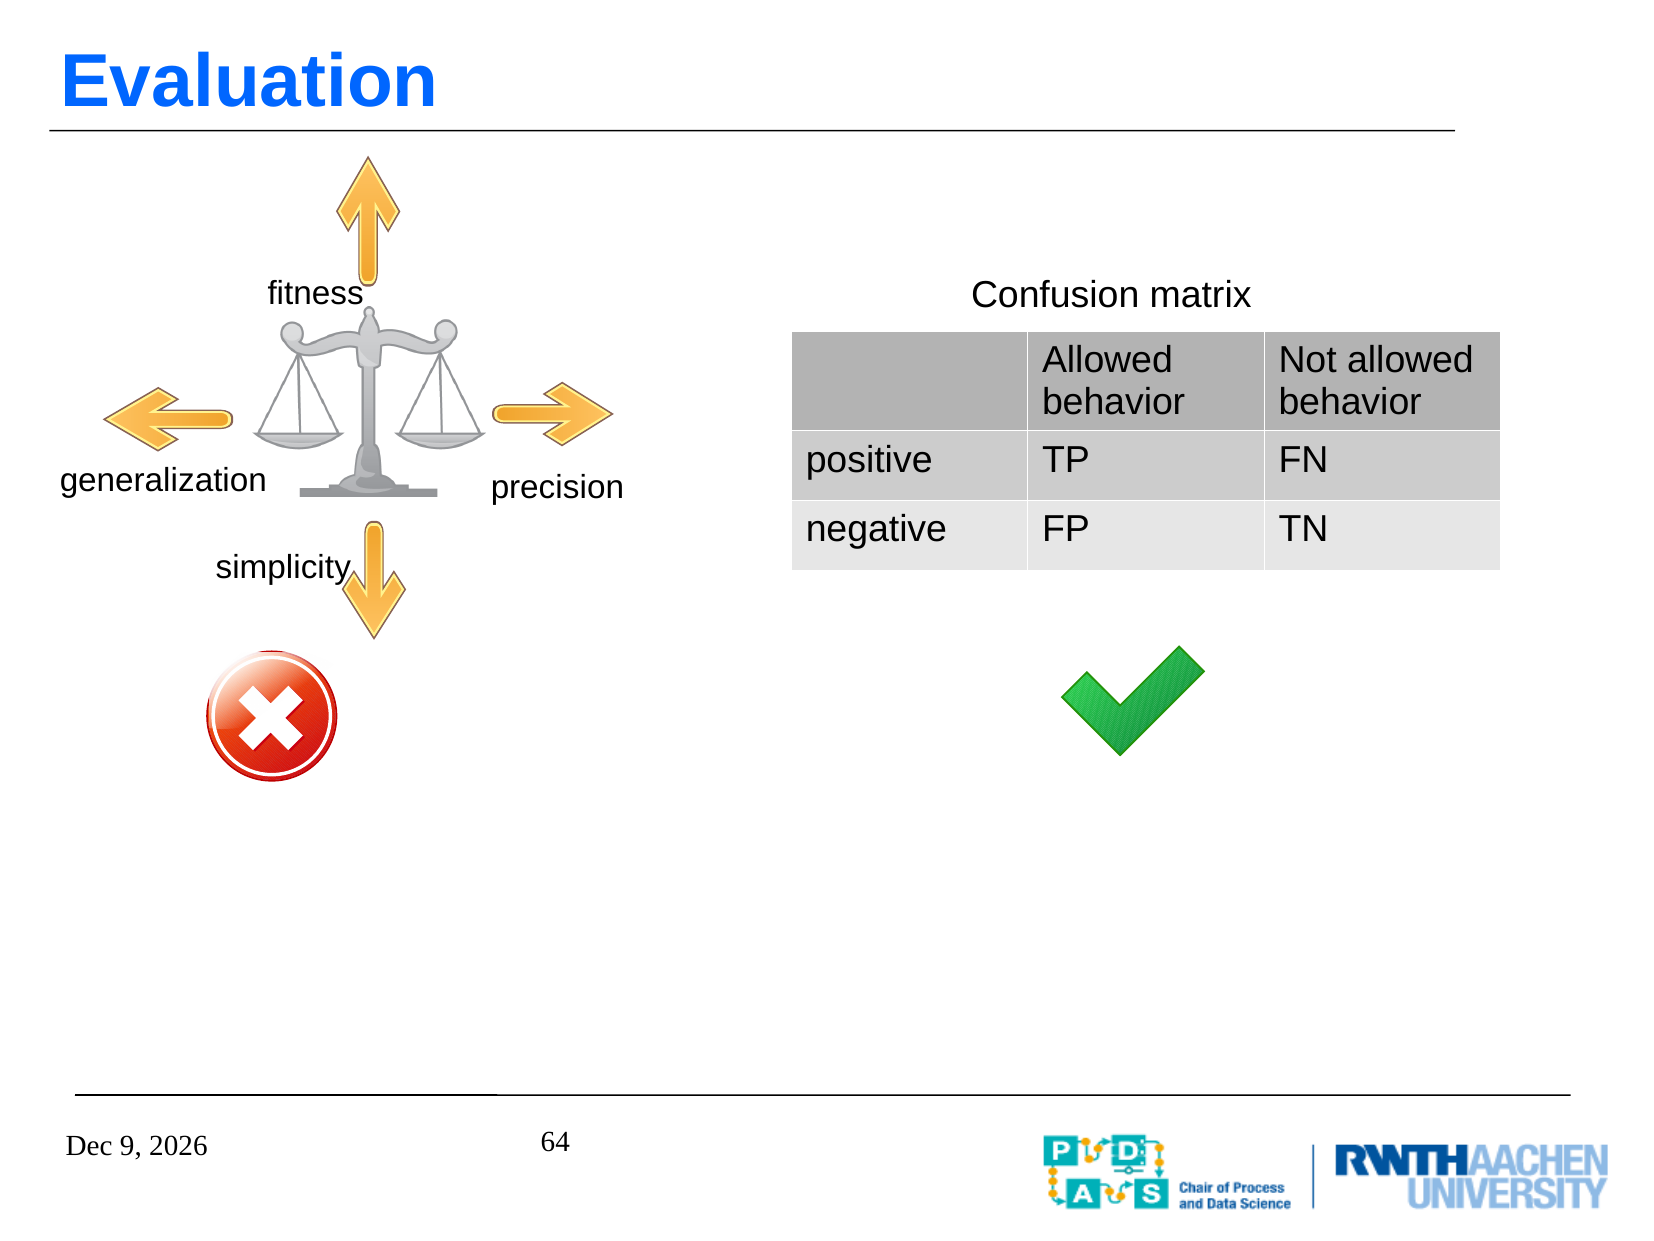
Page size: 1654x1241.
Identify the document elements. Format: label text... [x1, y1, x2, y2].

text_box generalization [45, 454, 305, 577]
table_cell FN [1265, 431, 1500, 500]
table_cell FP [1028, 501, 1264, 570]
table_header Allowed behavior [1028, 332, 1264, 430]
picture [333, 150, 403, 294]
text_box Confusion matrix [956, 266, 1287, 324]
table_header Not allowed behavior [1265, 332, 1500, 430]
table_cell positive [792, 431, 1027, 500]
table_cell TP [1028, 431, 1264, 500]
table_cell TN [1265, 501, 1500, 570]
picture [1032, 597, 1231, 796]
picture [252, 306, 620, 497]
table_cell negative [792, 501, 1027, 570]
text_box simplicity [200, 540, 396, 627]
picture [96, 384, 240, 454]
title Evaluation [60, 30, 1549, 131]
text_box fitness [252, 267, 383, 354]
picture [180, 514, 409, 800]
picture [1005, 1090, 1647, 1241]
text_box precision [476, 461, 646, 547]
table_header [792, 332, 1027, 430]
